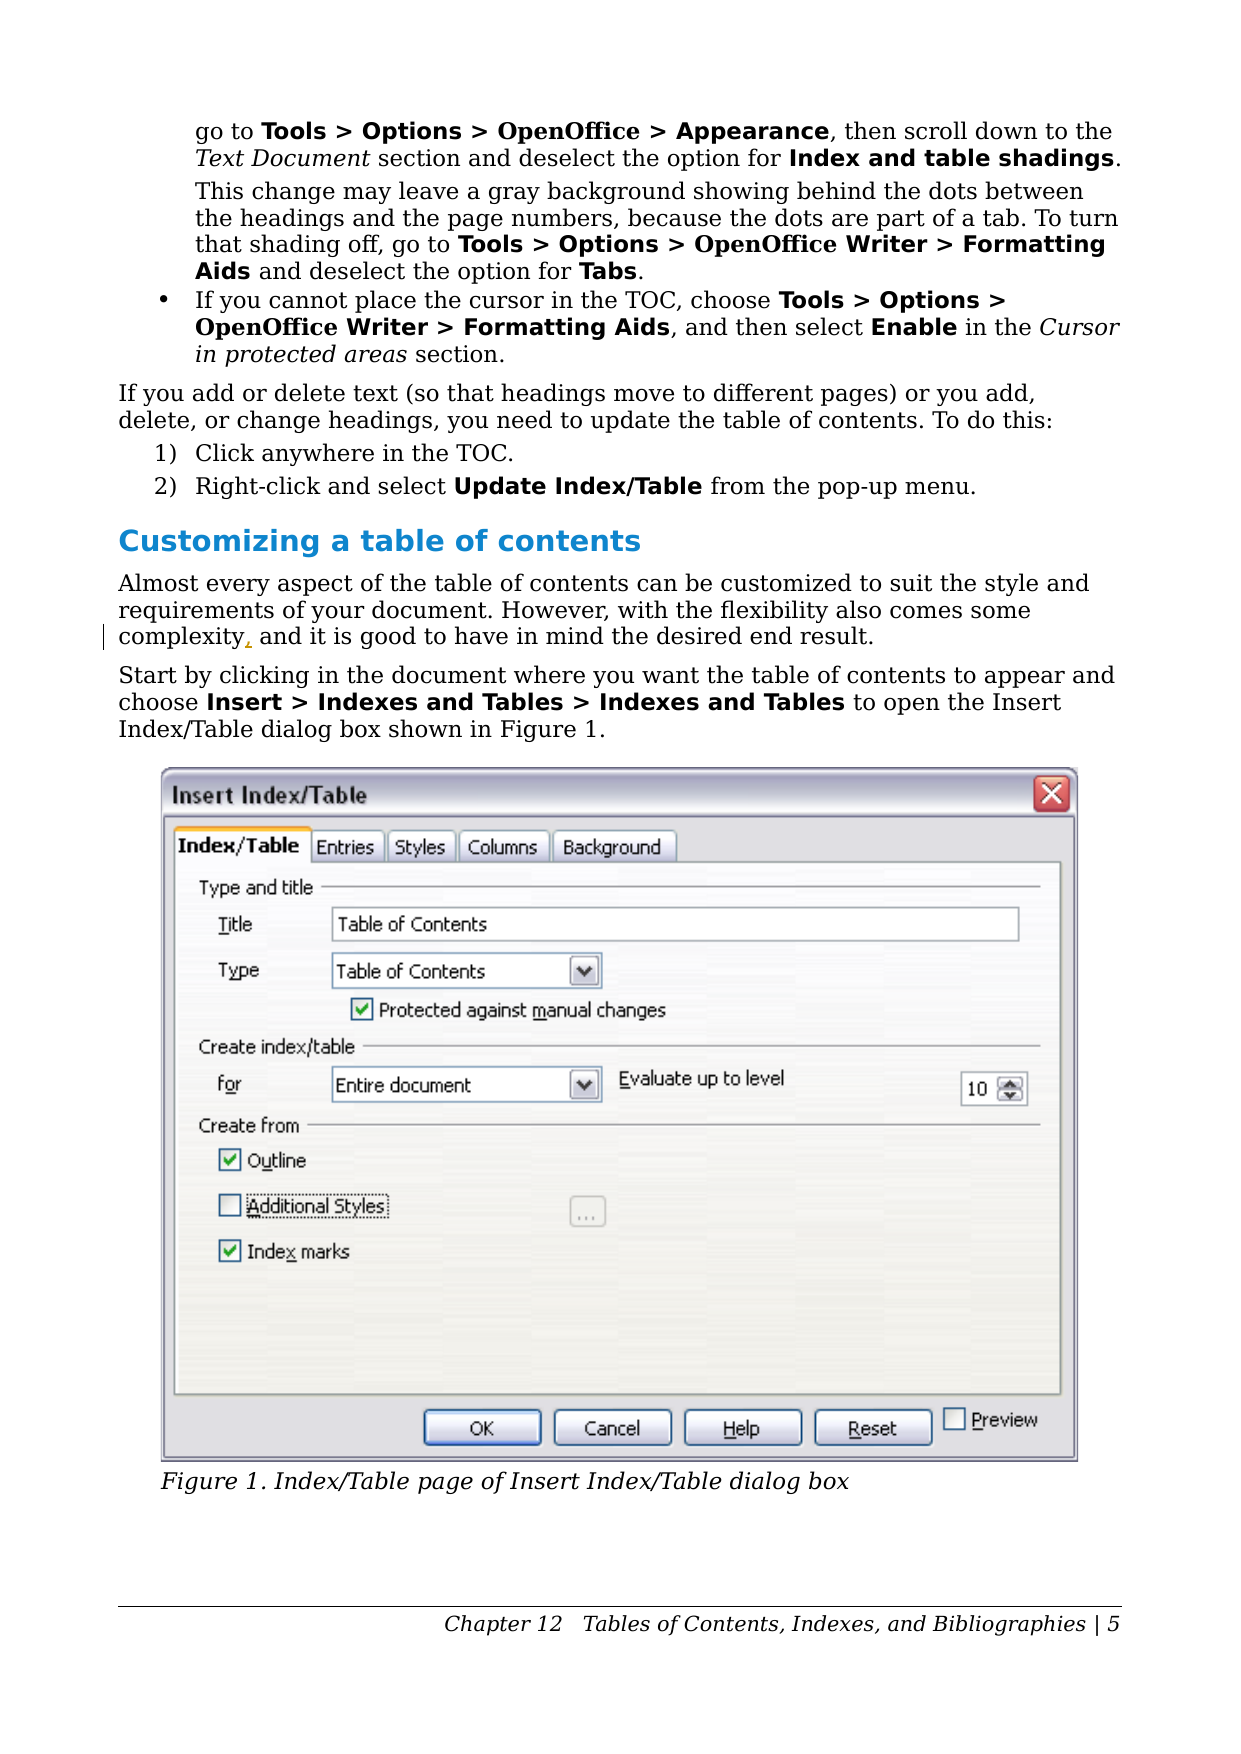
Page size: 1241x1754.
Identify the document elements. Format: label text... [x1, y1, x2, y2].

list If you cannot place the cursor in the TOC, choose Tools > Options > OpenOffice Writer > Formatting Aids, and then select Enable in the Cursor in protected areas section. [156, 285, 1122, 368]
text Almost every aspect of the table of contents can be customized to suit the style and requirements of your document. However, with the flexibility also comes some complexity, and it is good to have in mind the desired end result. [118, 570, 1122, 650]
text Figure 1. Index/Table page of Insert Index/Table dialog box [161, 1468, 1079, 1495]
list Click anywhere in the TOC. [177, 440, 1122, 467]
text Start by clicking in the document where you want the table of contents to appear and choose Insert > Indexes and Tables > Indexes and Tables to open the Insert Index/Table dialog box shown in Figure 1. [118, 663, 1122, 743]
list Right-click and select Update Index/Table from the pop-up menu. [177, 473, 1122, 499]
list If you add or delete text (so that headings move to different pages) or you add, delete, or change headings, you need to update the table of contents. To do this: [118, 380, 1122, 433]
list This change may leave a gray background showing behind the dots between the headings and the page numbers, because the dots are part of a tab. To turn that shading off, go to Tools > Options > OpenOffice Writer > Formatting Aids and deselect the option for Tabs. [195, 178, 1122, 285]
list go to Tools > Options > OpenOffice > Appearance, then scroll down to the Text Document section and deselect the option for Index and table shadings. [156, 118, 1122, 172]
subtitle Customizing a table of contents [118, 524, 1122, 558]
picture [160, 767, 1079, 1462]
